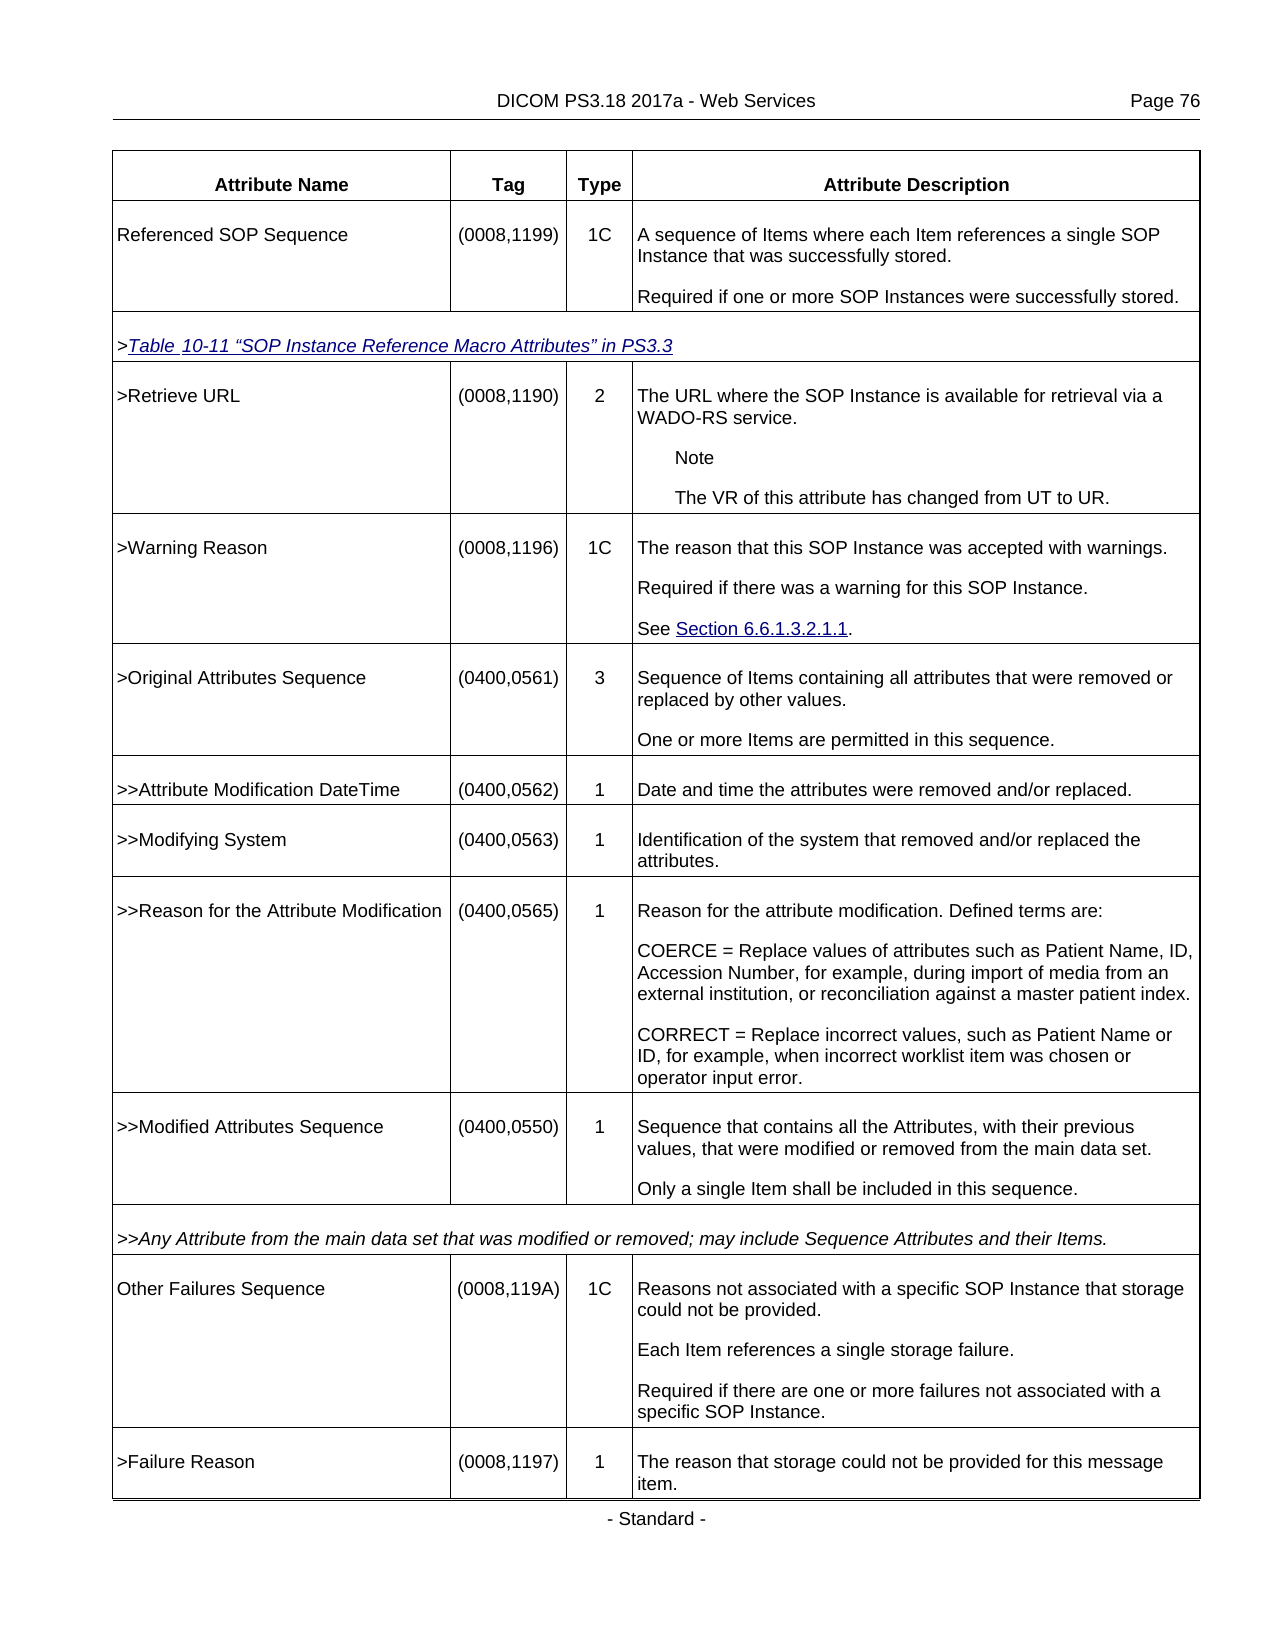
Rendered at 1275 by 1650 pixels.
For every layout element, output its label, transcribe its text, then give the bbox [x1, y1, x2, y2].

table_cell (0400,0561) [451, 644, 566, 755]
table_cell (0008,1190) [451, 362, 566, 513]
table_cell Reasons not associated with a specific SOP Instance that storage could not be provided. Each Item references a single storage failure. Required if there are one or more failures not associated with a specific SOP Instance. [633, 1255, 1199, 1427]
table_cell 3 [567, 644, 632, 755]
table_cell 1 [567, 756, 632, 804]
table_cell (0400,0565) [451, 877, 566, 1092]
table_cell Other Failures Sequence [113, 1255, 450, 1427]
table_cell Sequence of Items containing all attributes that were removed or replaced by other values. One or more Items are permitted in this sequence. [633, 644, 1199, 755]
table_cell The reason that this SOP Instance was accepted with warnings. Required if there was a warning for this SOP Instance. See Section 6.6.1.3.2.1.1. [633, 514, 1199, 643]
table_cell 1 [567, 1093, 632, 1204]
table_cell 1C [567, 201, 632, 311]
table_cell Sequence that contains all the Attributes, with their previous values, that were modified or removed from the main data set. Only a single Item shall be included in this sequence. [633, 1093, 1199, 1204]
table_cell 1 [567, 1428, 632, 1498]
table_cell (0400,0563) [451, 805, 566, 876]
table_cell >>Reason for the Attribute Modification [113, 877, 450, 1092]
table_cell Date and time the attributes were removed and/or replaced. [633, 756, 1199, 804]
table_cell >>Attribute Modification DateTime [113, 756, 450, 804]
table_cell 2 [567, 362, 632, 513]
table_cell >Original Attributes Sequence [113, 644, 450, 755]
table_cell (0400,0550) [451, 1093, 566, 1204]
table_cell Identification of the system that removed and/or replaced the attributes. [633, 805, 1199, 876]
table_cell (0008,1196) [451, 514, 566, 643]
table_cell (0008,119A) [451, 1255, 566, 1427]
table_cell >Warning Reason [113, 514, 450, 643]
table_cell >>Modifying System [113, 805, 450, 876]
table_header Tag [451, 151, 566, 200]
table_cell >>Modified Attributes Sequence [113, 1093, 450, 1204]
table_cell 1 [567, 877, 632, 1092]
table_cell The reason that storage could not be provided for this message item. [633, 1428, 1199, 1498]
table_header Attribute Name [113, 151, 450, 200]
table_cell 1 [567, 805, 632, 876]
table_cell >Retrieve URL [113, 362, 450, 513]
table_cell A sequence of Items where each Item references a single SOP Instance that was successfully stored. Required if one or more SOP Instances were successfully stored. [633, 201, 1199, 311]
table_header Type [567, 151, 632, 200]
table_cell >Failure Reason [113, 1428, 450, 1498]
table_cell 1C [567, 1255, 632, 1427]
table_cell Reason for the attribute modification. Defined terms are: COERCE = Replace values of attributes such as Patient Name, ID, Accession Number, for example, during import of media from an external institution, or reconciliation against a master patient index. CORRECT = Replace incorrect values, such as Patient Name or ID, for example, when incorrect worklist item was chosen or operator input error. [633, 877, 1199, 1092]
table_header Attribute Description [633, 151, 1199, 200]
table_cell (0008,1199) [451, 201, 566, 311]
table_cell (0400,0562) [451, 756, 566, 804]
table_cell Referenced SOP Sequence [113, 201, 450, 311]
table_cell >Table 10-11 “SOP Instance Reference Macro Attributes” in PS3.3 [113, 312, 1199, 361]
table_cell (0008,1197) [451, 1428, 566, 1498]
table_cell >>Any Attribute from the main data set that was modified or removed; may include Sequence Attributes and their Items. [113, 1205, 1199, 1253]
table_cell The URL where the SOP Instance is available for retrieval via a WADO-RS service. Note The VR of this attribute has changed from UT to UR. [633, 362, 1199, 513]
table_cell 1C [567, 514, 632, 643]
